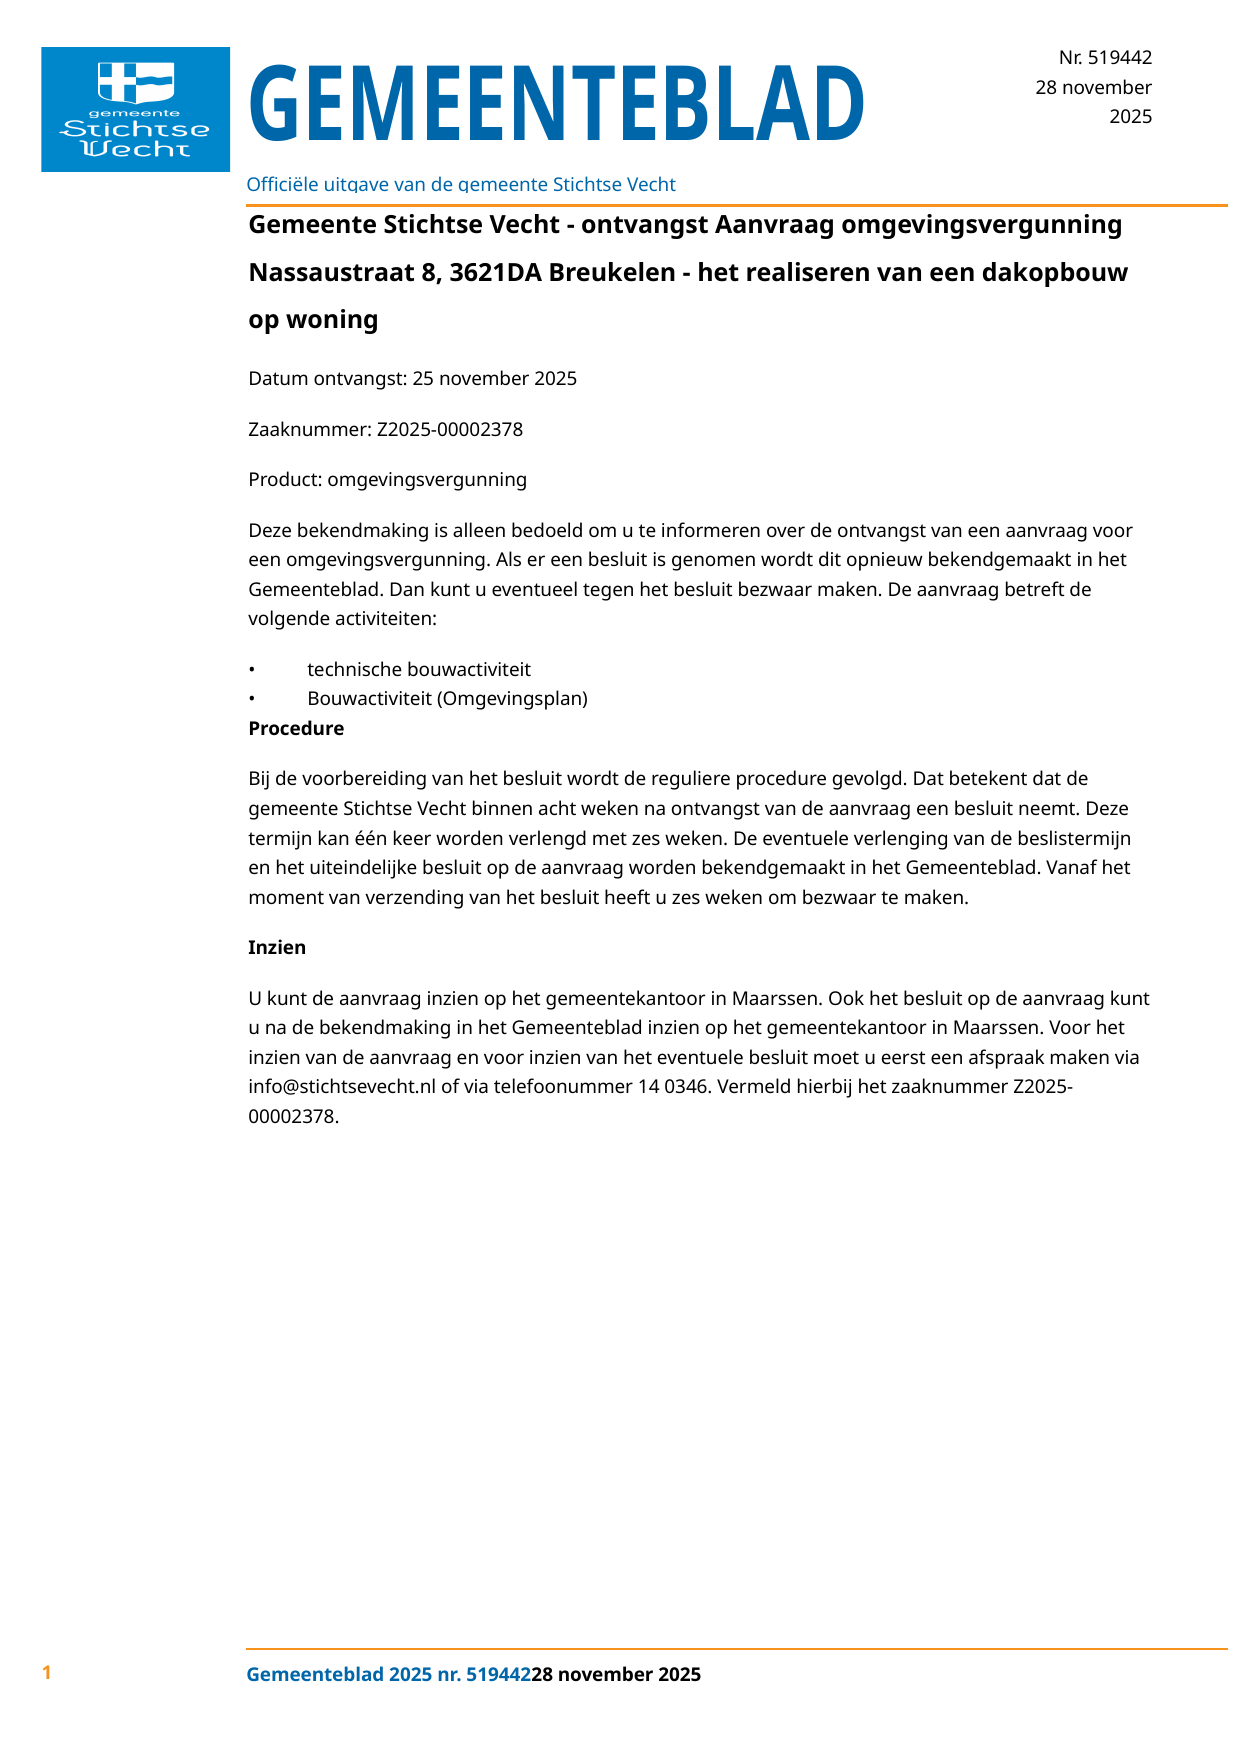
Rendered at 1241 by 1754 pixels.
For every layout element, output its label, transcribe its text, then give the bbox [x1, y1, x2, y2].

picture [99, 63, 135, 101]
text Datum ontvangst: 25 november 2025 [248, 366, 1152, 391]
picture [137, 63, 174, 103]
text Deze bekendmaking is alleen bedoeld om u te informeren over de ontvangst van een aanvraag voor een omgevingsvergunning. Als er een besluit is genomen wordt dit opnieuw bekendgemaakt in het Gemeenteblad. Dan kunt u eventueel tegen het besluit bezwaar maken. De aanvraag betreft de volgende activiteiten: [248, 517, 1152, 631]
text U kunt de aanvraag inzien op het gemeentekantoor in Maarssen. Ook het besluit op de aanvraag kunt u na de bekendmaking in het Gemeenteblad inzien op het gemeentekantoor in Maarssen. Voor het inzien van de aanvraag en voor inzien van het eventuele besluit moet u eerst een afspraak maken via info@stichtsevecht.nl of via telefoonummer 14 0346. Vermeld hierbij het zaaknummer Z2025-00002378. [248, 985, 1152, 1129]
text Inzien [248, 934, 1152, 960]
text Zaaknummer: Z2025-00002378 [248, 416, 1152, 442]
text Bij de voorbereiding van het besluit wordt de reguliere procedure gevolgd. Dat betekent dat de gemeente Stichtse Vecht binnen acht weken na ontvangst van de aanvraag een besluit neemt. Deze termijn kan één keer worden verlengd met zes weken. De eventuele verlenging van de beslistermijn en het uiteindelijke besluit op de aanvraag worden bekendgemaakt in het Gemeenteblad. Vanaf het moment van verzending van het besluit heeft u zes weken om bezwaar te maken. [248, 766, 1152, 909]
text Procedure [248, 715, 1152, 741]
text Gemeente Stichtse Vecht - ontvangst Aanvraag omgevingsvergunning Nassaustraat 8, 3621DA Breukelen - het realiseren van een dakopbouw op woning [248, 207, 1152, 336]
list technische bouwactiviteit [248, 656, 1152, 682]
list Bouwactiviteit (Omgevingsplan) [248, 686, 1152, 711]
text Product: omgevingsvergunning [248, 466, 1152, 492]
